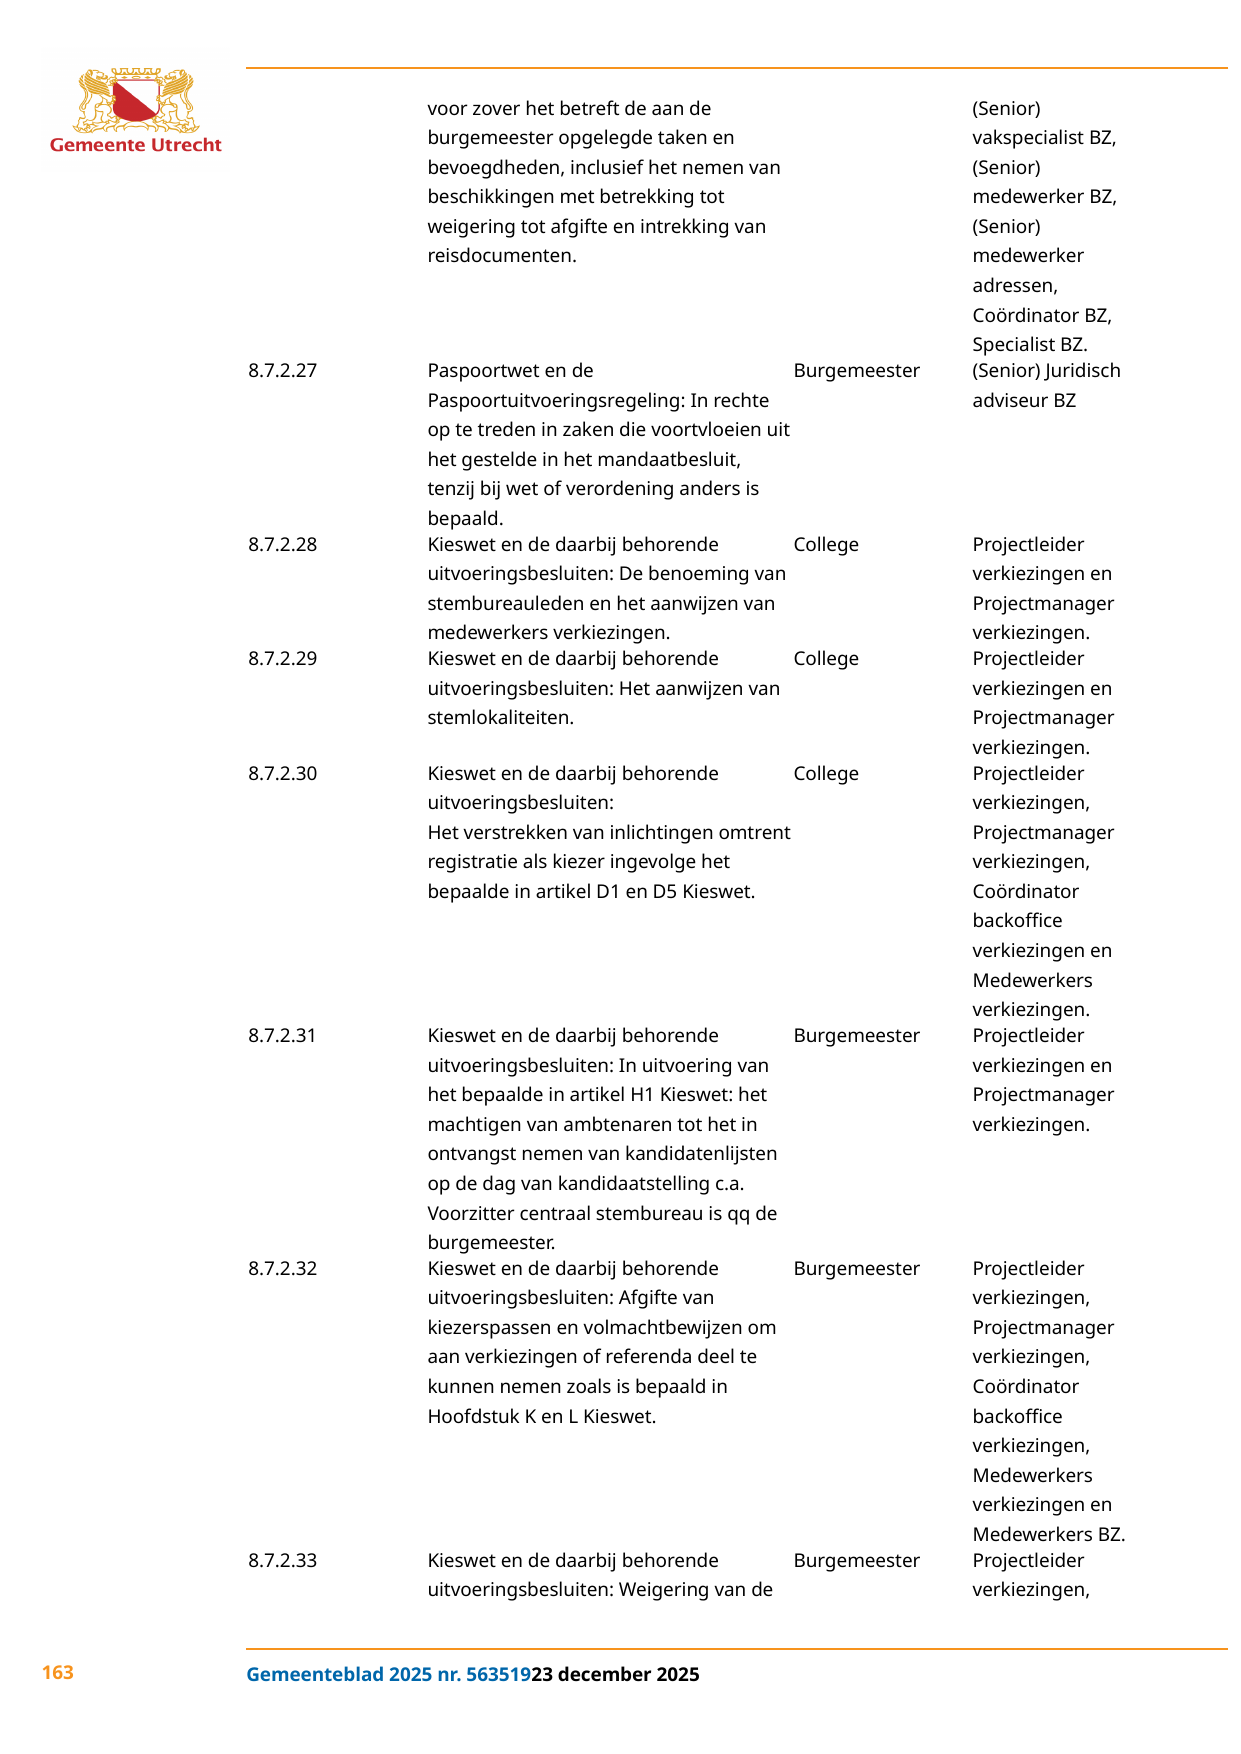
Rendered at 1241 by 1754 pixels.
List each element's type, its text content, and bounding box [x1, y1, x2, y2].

table_cell Burgemeester [793, 1255, 972, 1547]
table_cell Projectleider verkiezingen en Projectmanager verkiezingen. [973, 531, 1152, 645]
table_cell Projectleider verkiezingen en Projectmanager verkiezingen. [973, 645, 1152, 760]
table_cell [248, 95, 427, 357]
table_cell Projectleider verkiezingen, Projectmanager verkiezingen, Coördinator backoffice verkiezingen, Medewerkers verkiezingen en Medewerkers BZ. [973, 1255, 1152, 1547]
table_cell [793, 95, 972, 357]
table_cell Burgemeester [793, 357, 972, 531]
table_cell 8.7.2.28 [248, 531, 427, 645]
table_cell 8.7.2.27 [248, 357, 427, 531]
table_cell 8.7.2.31 [248, 1022, 427, 1255]
table_cell Kieswet en de daarbij behorende uitvoeringsbesluiten: De benoeming van stembureauleden en het aanwijzen van medewerkers verkiezingen. [427, 531, 793, 645]
picture [41, 47, 231, 172]
table_cell Burgemeester [793, 1022, 972, 1255]
table_cell Kieswet en de daarbij behorende uitvoeringsbesluiten: Het aanwijzen van stemlokaliteiten. [427, 645, 793, 760]
table_cell College [793, 531, 972, 645]
table_cell Kieswet en de daarbij behorende uitvoeringsbesluiten: Het verstrekken van inlichtingen omtrent registratie als kiezer ingevolge het bepaalde in artikel D1 en D5 Kieswet. [427, 760, 793, 1022]
table_cell College [793, 645, 972, 760]
table_cell Paspoortwet en de Paspoortuitvoeringsregeling: In rechte op te treden in zaken die voortvloeien uit het gestelde in het mandaatbesluit, tenzij bij wet of verordening anders is bepaald. [427, 357, 793, 531]
table_cell 8.7.2.30 [248, 760, 427, 1022]
table_cell Kieswet en de daarbij behorende uitvoeringsbesluiten: Afgifte van kiezerspassen en volmachtbewijzen om aan verkiezingen of referenda deel te kunnen nemen zoals is bepaald in Hoofdstuk K en L Kieswet. [427, 1255, 793, 1547]
table_cell Kieswet en de daarbij behorende uitvoeringsbesluiten: In uitvoering van het bepaalde in artikel H1 Kieswet: het machtigen van ambtenaren tot het in ontvangst nemen van kandidatenlijsten op de dag van kandidaatstelling c.a. Voorzitter centraal stembureau is qq de burgemeester. [427, 1022, 793, 1255]
table_cell 8.7.2.32 [248, 1255, 427, 1547]
table_cell Kieswet en de daarbij behorende uitvoeringsbesluiten: Weigering van de [427, 1547, 793, 1602]
table_cell 8.7.2.33 [248, 1547, 427, 1602]
table_cell Projectleider verkiezingen, [973, 1547, 1152, 1602]
table_cell 8.7.2.29 [248, 645, 427, 760]
table_cell (Senior) vakspecialist BZ, (Senior) medewerker BZ, (Senior) medewerker adressen, Coördinator BZ, Specialist BZ. [973, 95, 1152, 357]
table_cell Projectleider verkiezingen, Projectmanager verkiezingen, Coördinator backoffice verkiezingen en Medewerkers verkiezingen. [973, 760, 1152, 1022]
table_cell voor zover het betreft de aan de burgemeester opgelegde taken en bevoegdheden, inclusief het nemen van beschikkingen met betrekking tot weigering tot afgifte en intrekking van reisdocumenten. [427, 95, 793, 357]
table_cell (Senior) Juridisch adviseur BZ [973, 357, 1152, 531]
table_cell College [793, 760, 972, 1022]
table_cell Burgemeester [793, 1547, 972, 1602]
table_cell Projectleider verkiezingen en Projectmanager verkiezingen. [973, 1022, 1152, 1255]
